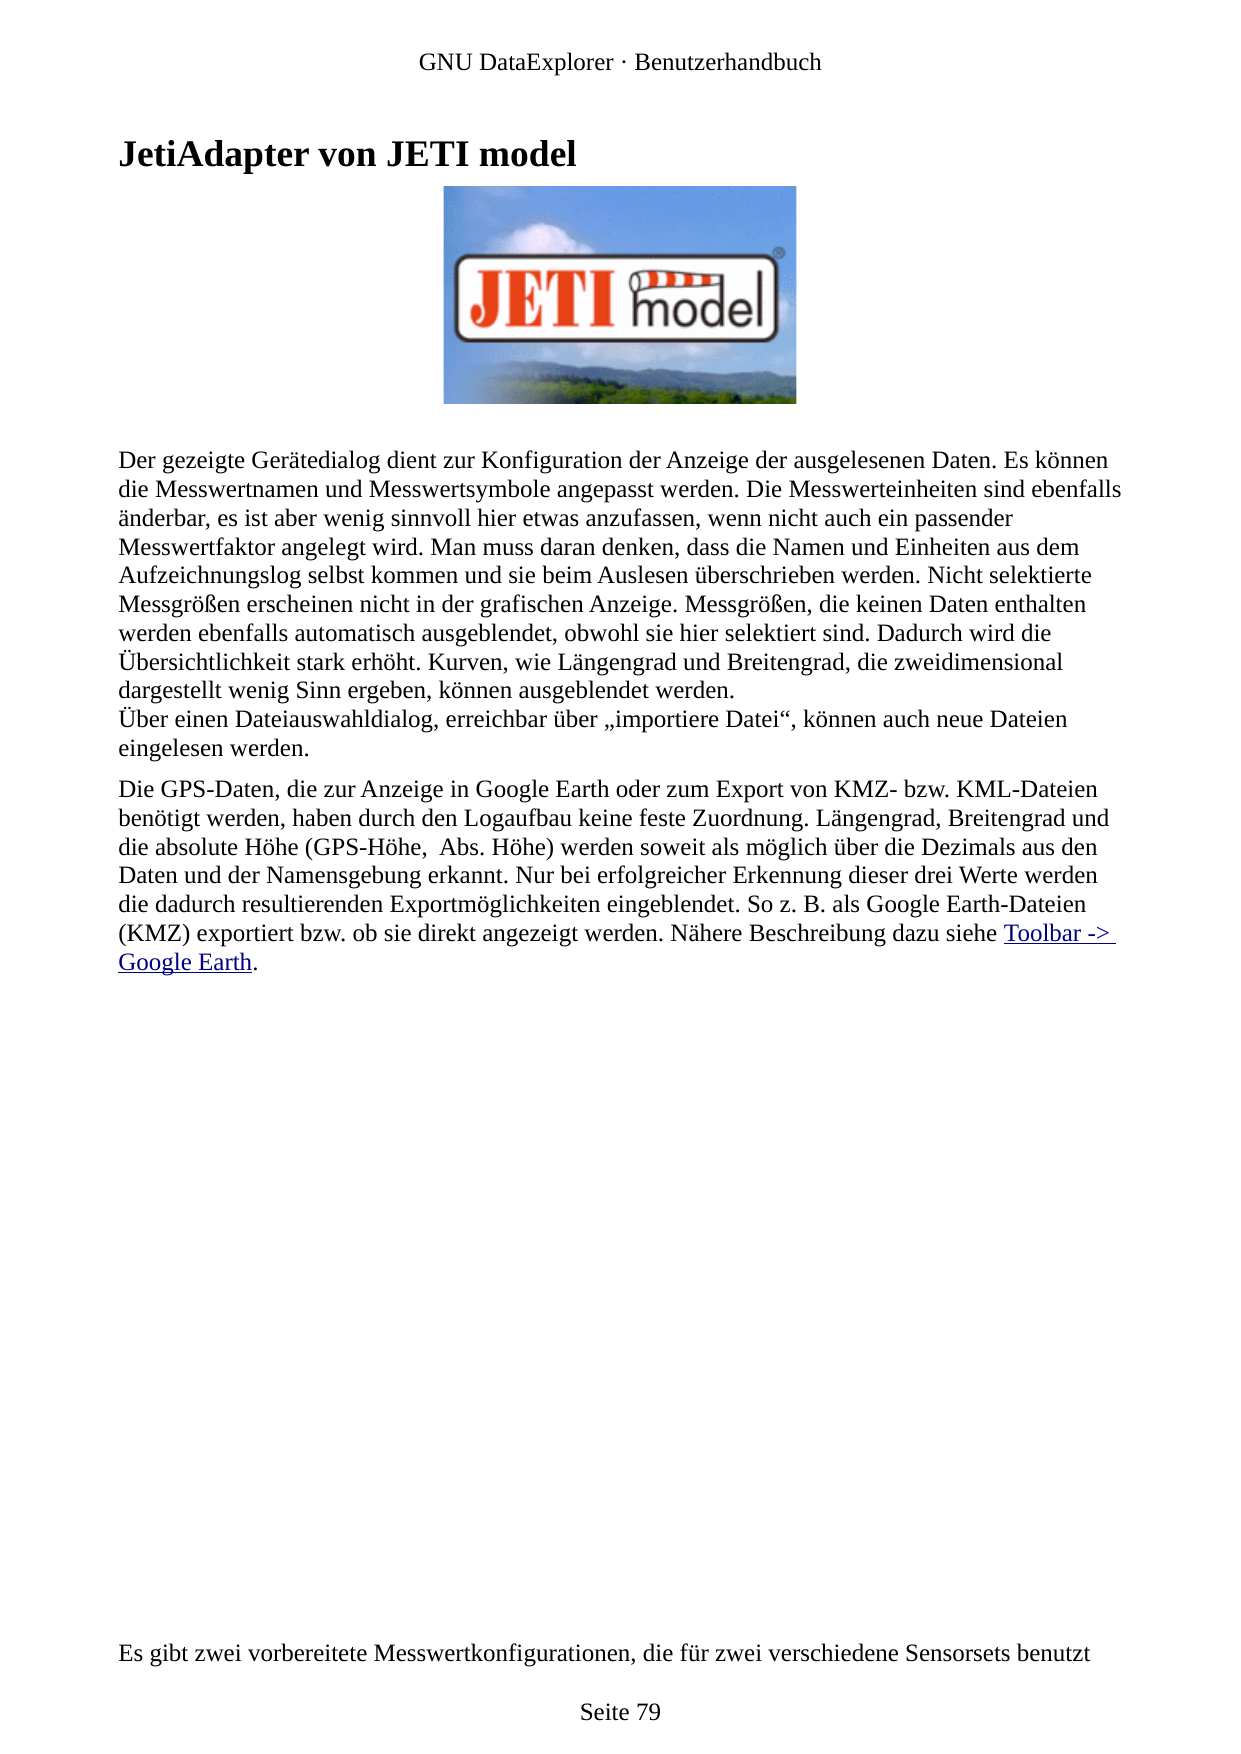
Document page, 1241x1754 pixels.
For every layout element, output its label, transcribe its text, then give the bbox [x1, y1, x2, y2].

text Es gibt zwei vorbereitete Messwertkonfigurationen, die für zwei verschiedene Sensorsets benutzt [118, 1638, 1122, 1667]
text Der gezeigte Gerätedialog dient zur Konfiguration der Anzeige der ausgelesenen Daten. Es können die Messwertnamen und Messwertsymbole angepasst werden. Die Messwerteinheiten sind ebenfalls änderbar, es ist aber wenig sinnvoll hier etwas anzufassen, wenn nicht auch ein passender Messwertfaktor angelegt wird. Man muss daran denken, dass die Namen und Einheiten aus dem Aufzeichnungslog selbst kommen und sie beim Auslesen überschrieben werden. Nicht selektierte Messgrößen erscheinen nicht in der grafischen Anzeige. Messgrößen, die keinen Daten enthalten werden ebenfalls automatisch ausgeblendet, obwohl sie hier selektiert sind. Dadurch wird die Übersichtlichkeit stark erhöht. Kurven, wie Längengrad und Breitengrad, die zweidimensional dargestellt wenig Sinn ergeben, können ausgeblendet werden. Über einen Dateiauswahldialog, erreichbar über „importiere Datei“, können auch neue Dateien eingelesen werden. [118, 445, 1122, 762]
text Die GPS-Daten, die zur Anzeige in Google Earth oder zum Export von KMZ- bzw. KML-Dateien benötigt werden, haben durch den Logaufbau keine feste Zuordnung. Längengrad, Breitengrad und die absolute Höhe (GPS-Höhe, Abs. Höhe) werden soweit als möglich über die Dezimals aus den Daten und der Namensgebung erkannt. Nur bei erfolgreicher Erkennung dieser drei Werte werden die dadurch resultierenden Exportmöglichkeiten eingeblendet. So z. B. als Google Earth-Dateien (KMZ) exportiert bzw. ob sie direkt angezeigt werden. Nähere Beschreibung dazu siehe Toolbar -> Google Earth. [118, 774, 1122, 975]
picture [443, 186, 797, 404]
subtitle JetiAdapter von JETI model [118, 131, 1122, 174]
